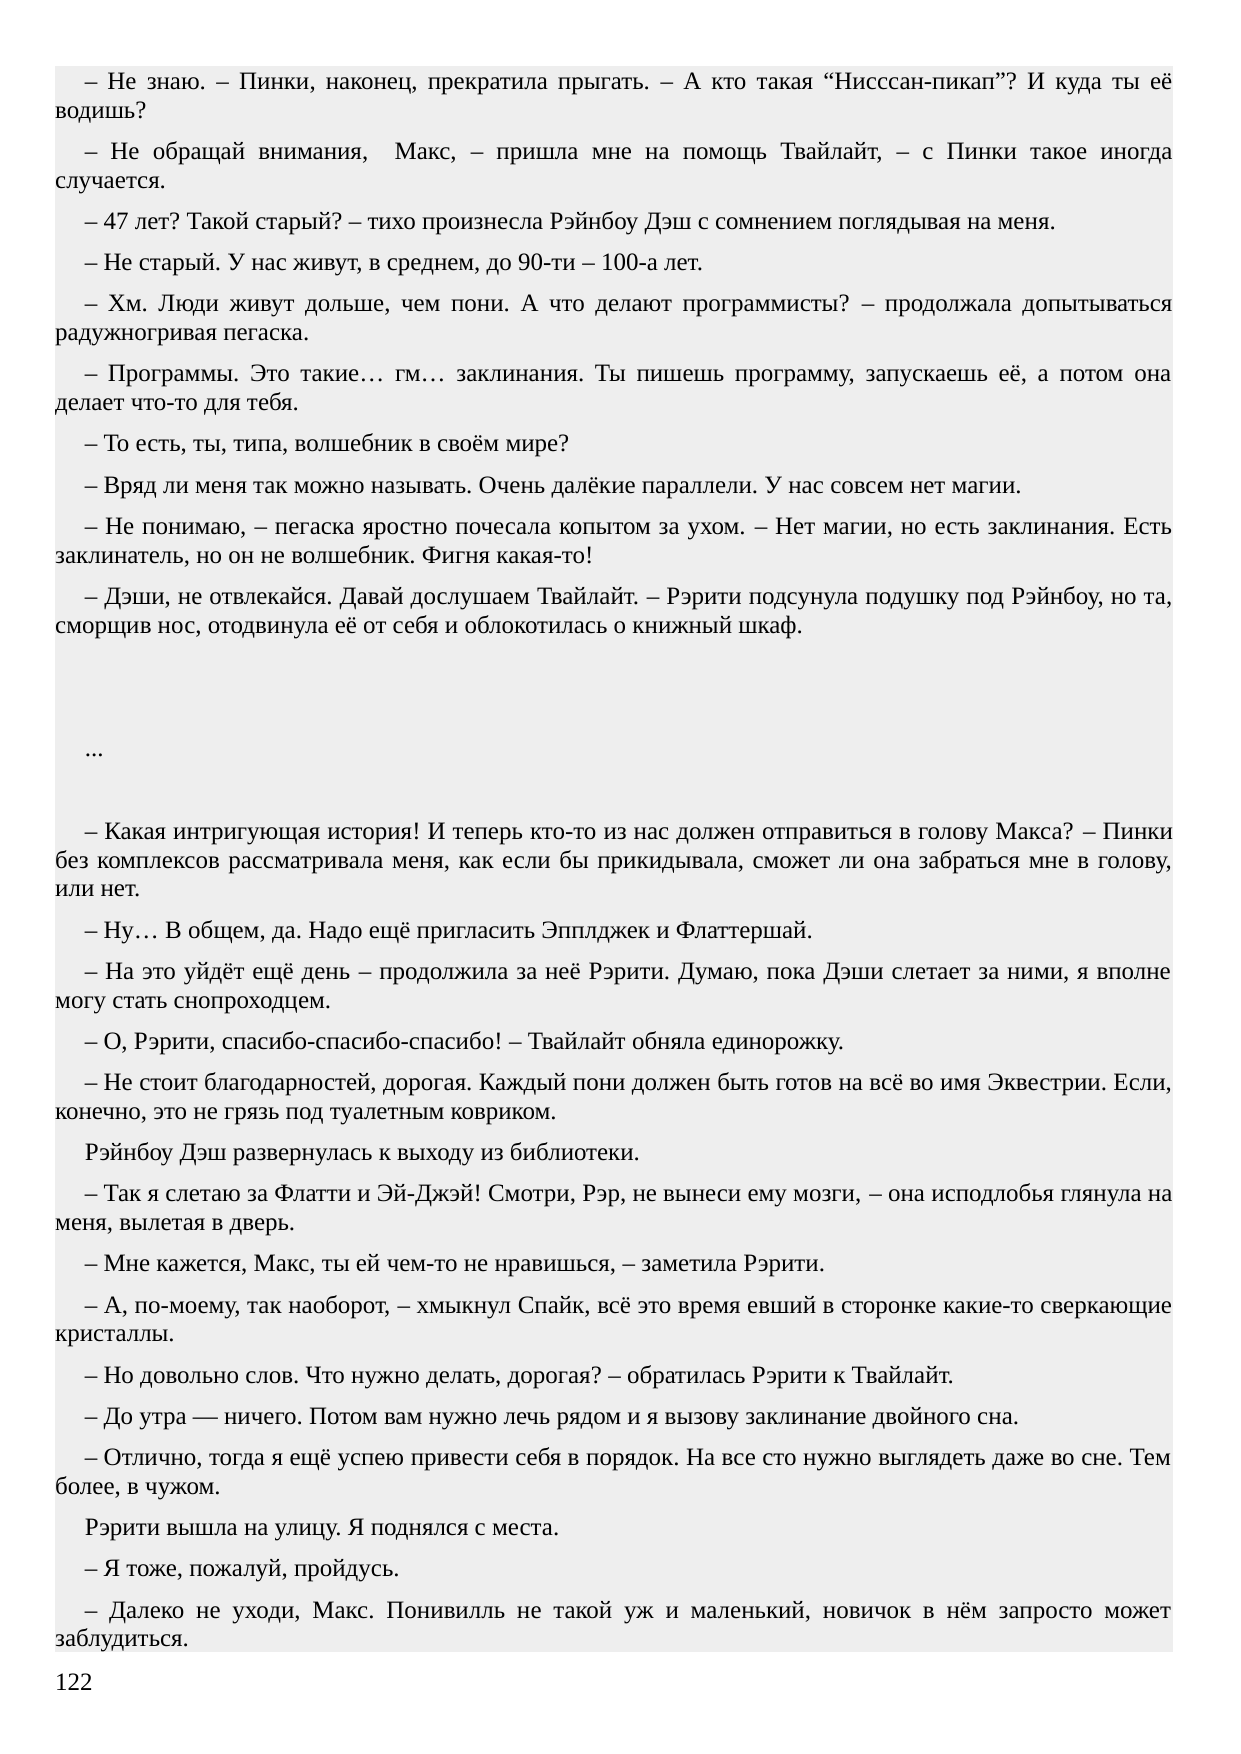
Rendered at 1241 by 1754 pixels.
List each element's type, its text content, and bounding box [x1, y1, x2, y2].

text – Мне кажется, Макс, ты ей чем-то не нравишься, – заметила Рэрити. [55, 1248, 1173, 1277]
text – Далеко не уходи, Макс. Понивилль не такой уж и маленький, новичок в нём запросто может заблудиться. [55, 1595, 1173, 1652]
text – Не обращай внимания, Макс, – пришла мне на помощь Твайлайт, – с Пинки такое иногда случается. [55, 136, 1173, 193]
text Рэрити вышла на улицу. Я поднялся с места. [55, 1512, 1173, 1541]
text – Хм. Люди живут дольше, чем пони. А что делают программисты? – продолжала допытываться радужногривая пегаска. [55, 288, 1173, 346]
text – 47 лет? Такой старый? – тихо произнесла Рэйнбоу Дэш с сомнением поглядывая на меня. [55, 206, 1173, 235]
text – О, Рэрити, спасибо-спасибо-спасибо! – Твайлайт обняла единорожку. [55, 1026, 1173, 1055]
text ... [55, 733, 1173, 762]
text – Я тоже, пожалуй, пройдусь. [55, 1553, 1173, 1582]
text – Вряд ли меня так можно называть. Очень далёкие параллели. У нас совсем нет магии. [55, 470, 1173, 498]
text – Не старый. У нас живут, в среднем, до 90-ти – 100-а лет. [55, 247, 1173, 276]
text – На это уйдёт ещё день – продолжила за неё Рэрити. Думаю, пока Дэши слетает за ними, я вполне могу стать снопроходцем. [55, 956, 1173, 1013]
text – Так я слетаю за Флатти и Эй-Джэй! Смотри, Рэр, не вынеси ему мозги, – она исподлобья глянула на меня, вылетая в дверь. [55, 1178, 1173, 1236]
text – Не знаю. – Пинки, наконец, прекратила прыгать. – А кто такая “Нисссан-пикап”? И куда ты её водишь? [55, 66, 1173, 123]
text – До утра — ничего. Потом вам нужно лечь рядом и я вызову заклинание двойного сна. [55, 1401, 1173, 1430]
text – А, по-моему, так наоборот, – хмыкнул Спайк, всё это время евший в сторонке какие-то сверкающие кристаллы. [55, 1290, 1173, 1347]
text – Дэши, не отвлекайся. Давай дослушаем Твайлайт. – Рэрити подсунула подушку под Рэйнбоу, но та, сморщив нос, отодвинула её от себя и облокотилась о книжный шкаф. [55, 581, 1173, 638]
text – Ну… В общем, да. Надо ещё пригласить Эпплджек и Флаттершай. [55, 915, 1173, 943]
text – То есть, ты, типа, волшебник в своём мире? [55, 428, 1173, 457]
text – Не стоит благодарностей, дорогая. Каждый пони должен быть готов на всё во имя Эквестрии. Если, конечно, это не грязь под туалетным ковриком. [55, 1067, 1173, 1125]
text Рэйнбоу Дэш развернулась к выходу из библиотеки. [55, 1137, 1173, 1166]
text – Программы. Это такие… гм… заклинания. Ты пишешь программу, запускаешь её, а потом она делает что-то для тебя. [55, 358, 1173, 416]
text – Какая интригующая история! И теперь кто-то из нас должен отправиться в голову Макса? – Пинки без комплексов рассматривала меня, как если бы прикидывала, сможет ли она забраться мне в голову, или нет. [55, 816, 1173, 902]
text – Не понимаю, – пегаска яростно почесала копытом за ухом. – Нет магии, но есть заклинания. Есть заклинатель, но он не волшебник. Фигня какая-то! [55, 511, 1173, 568]
text – Отлично, тогда я ещё успею привести себя в порядок. На все сто нужно выглядеть даже во сне. Тем более, в чужом. [55, 1442, 1173, 1500]
text – Но довольно слов. Что нужно делать, дорогая? – обратилась Рэрити к Твайлайт. [55, 1360, 1173, 1388]
